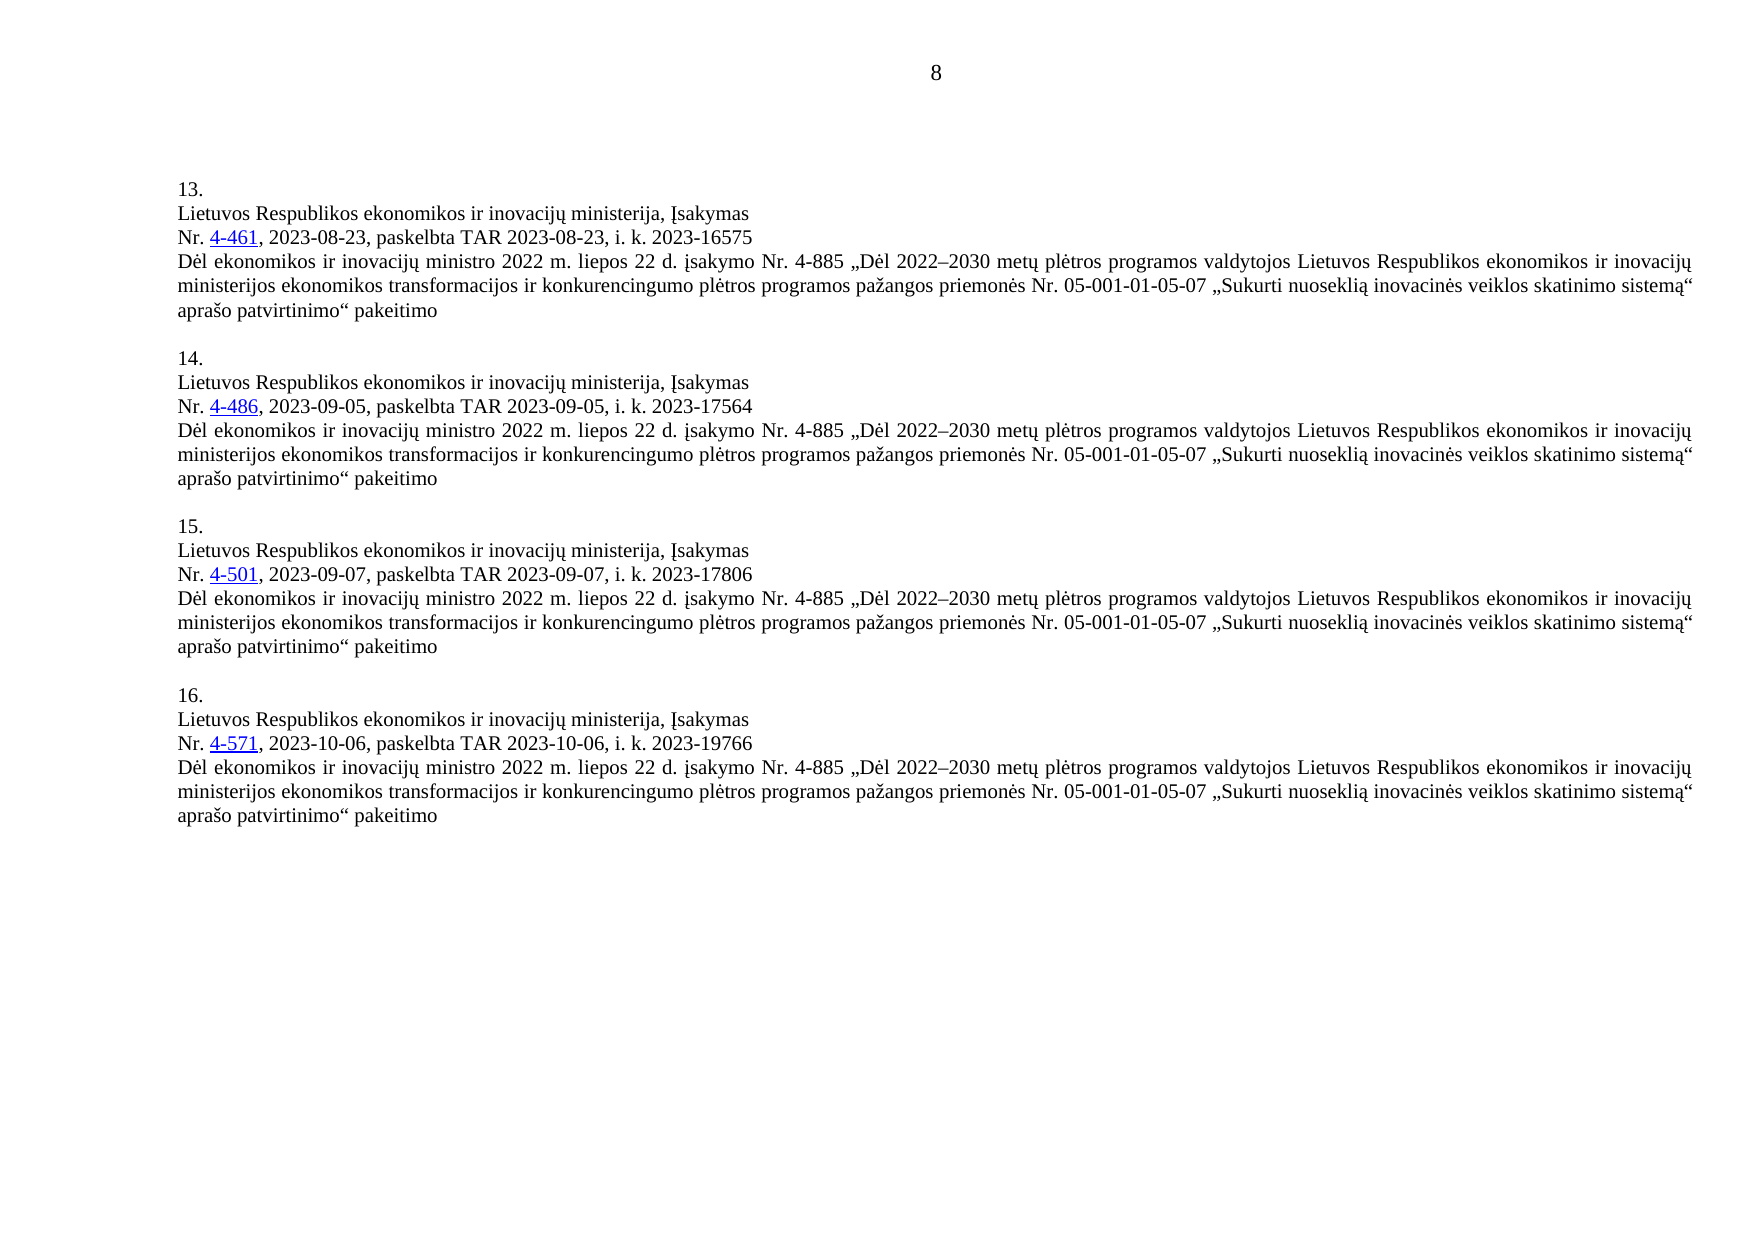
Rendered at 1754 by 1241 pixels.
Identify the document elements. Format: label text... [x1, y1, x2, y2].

text 15. [177, 514, 1695, 538]
text Dėl ekonomikos ir inovacijų ministro 2022 m. liepos 22 d. įsakymo Nr. 4-885 „Dėl 2022–2030 metų plėtros programos valdytojos Lietuvos Respublikos ekonomikos ir inovacijų ministerijos ekonomikos transformacijos ir konkurencingumo plėtros programos pažangos priemonės Nr. 05-001-01-05-07 „Sukurti nuoseklią inovacinės veiklos skatinimo sistemą“ aprašo patvirtinimo“ pakeitimo [177, 755, 1695, 827]
text Dėl ekonomikos ir inovacijų ministro 2022 m. liepos 22 d. įsakymo Nr. 4-885 „Dėl 2022–2030 metų plėtros programos valdytojos Lietuvos Respublikos ekonomikos ir inovacijų ministerijos ekonomikos transformacijos ir konkurencingumo plėtros programos pažangos priemonės Nr. 05-001-01-05-07 „Sukurti nuoseklią inovacinės veiklos skatinimo sistemą“ aprašo patvirtinimo“ pakeitimo [177, 249, 1695, 322]
text Lietuvos Respublikos ekonomikos ir inovacijų ministerija, Įsakymas [177, 201, 1695, 225]
text 16. [177, 682, 1695, 707]
text 14. [177, 346, 1695, 370]
text Nr. 4-501, 2023-09-07, paskelbta TAR 2023-09-07, i. k. 2023-17806 [177, 562, 1695, 586]
text Lietuvos Respublikos ekonomikos ir inovacijų ministerija, Įsakymas [177, 538, 1695, 562]
text Nr. 4-486, 2023-09-05, paskelbta TAR 2023-09-05, i. k. 2023-17564 [177, 394, 1695, 418]
text Dėl ekonomikos ir inovacijų ministro 2022 m. liepos 22 d. įsakymo Nr. 4-885 „Dėl 2022–2030 metų plėtros programos valdytojos Lietuvos Respublikos ekonomikos ir inovacijų ministerijos ekonomikos transformacijos ir konkurencingumo plėtros programos pažangos priemonės Nr. 05-001-01-05-07 „Sukurti nuoseklią inovacinės veiklos skatinimo sistemą“ aprašo patvirtinimo“ pakeitimo [177, 418, 1695, 490]
text Nr. 4-461, 2023-08-23, paskelbta TAR 2023-08-23, i. k. 2023-16575 [177, 225, 1695, 249]
text 13. [177, 177, 1695, 201]
text Lietuvos Respublikos ekonomikos ir inovacijų ministerija, Įsakymas [177, 370, 1695, 394]
text Nr. 4-571, 2023-10-06, paskelbta TAR 2023-10-06, i. k. 2023-19766 [177, 731, 1695, 755]
text Dėl ekonomikos ir inovacijų ministro 2022 m. liepos 22 d. įsakymo Nr. 4-885 „Dėl 2022–2030 metų plėtros programos valdytojos Lietuvos Respublikos ekonomikos ir inovacijų ministerijos ekonomikos transformacijos ir konkurencingumo plėtros programos pažangos priemonės Nr. 05-001-01-05-07 „Sukurti nuoseklią inovacinės veiklos skatinimo sistemą“ aprašo patvirtinimo“ pakeitimo [177, 586, 1695, 658]
text Lietuvos Respublikos ekonomikos ir inovacijų ministerija, Įsakymas [177, 707, 1695, 731]
